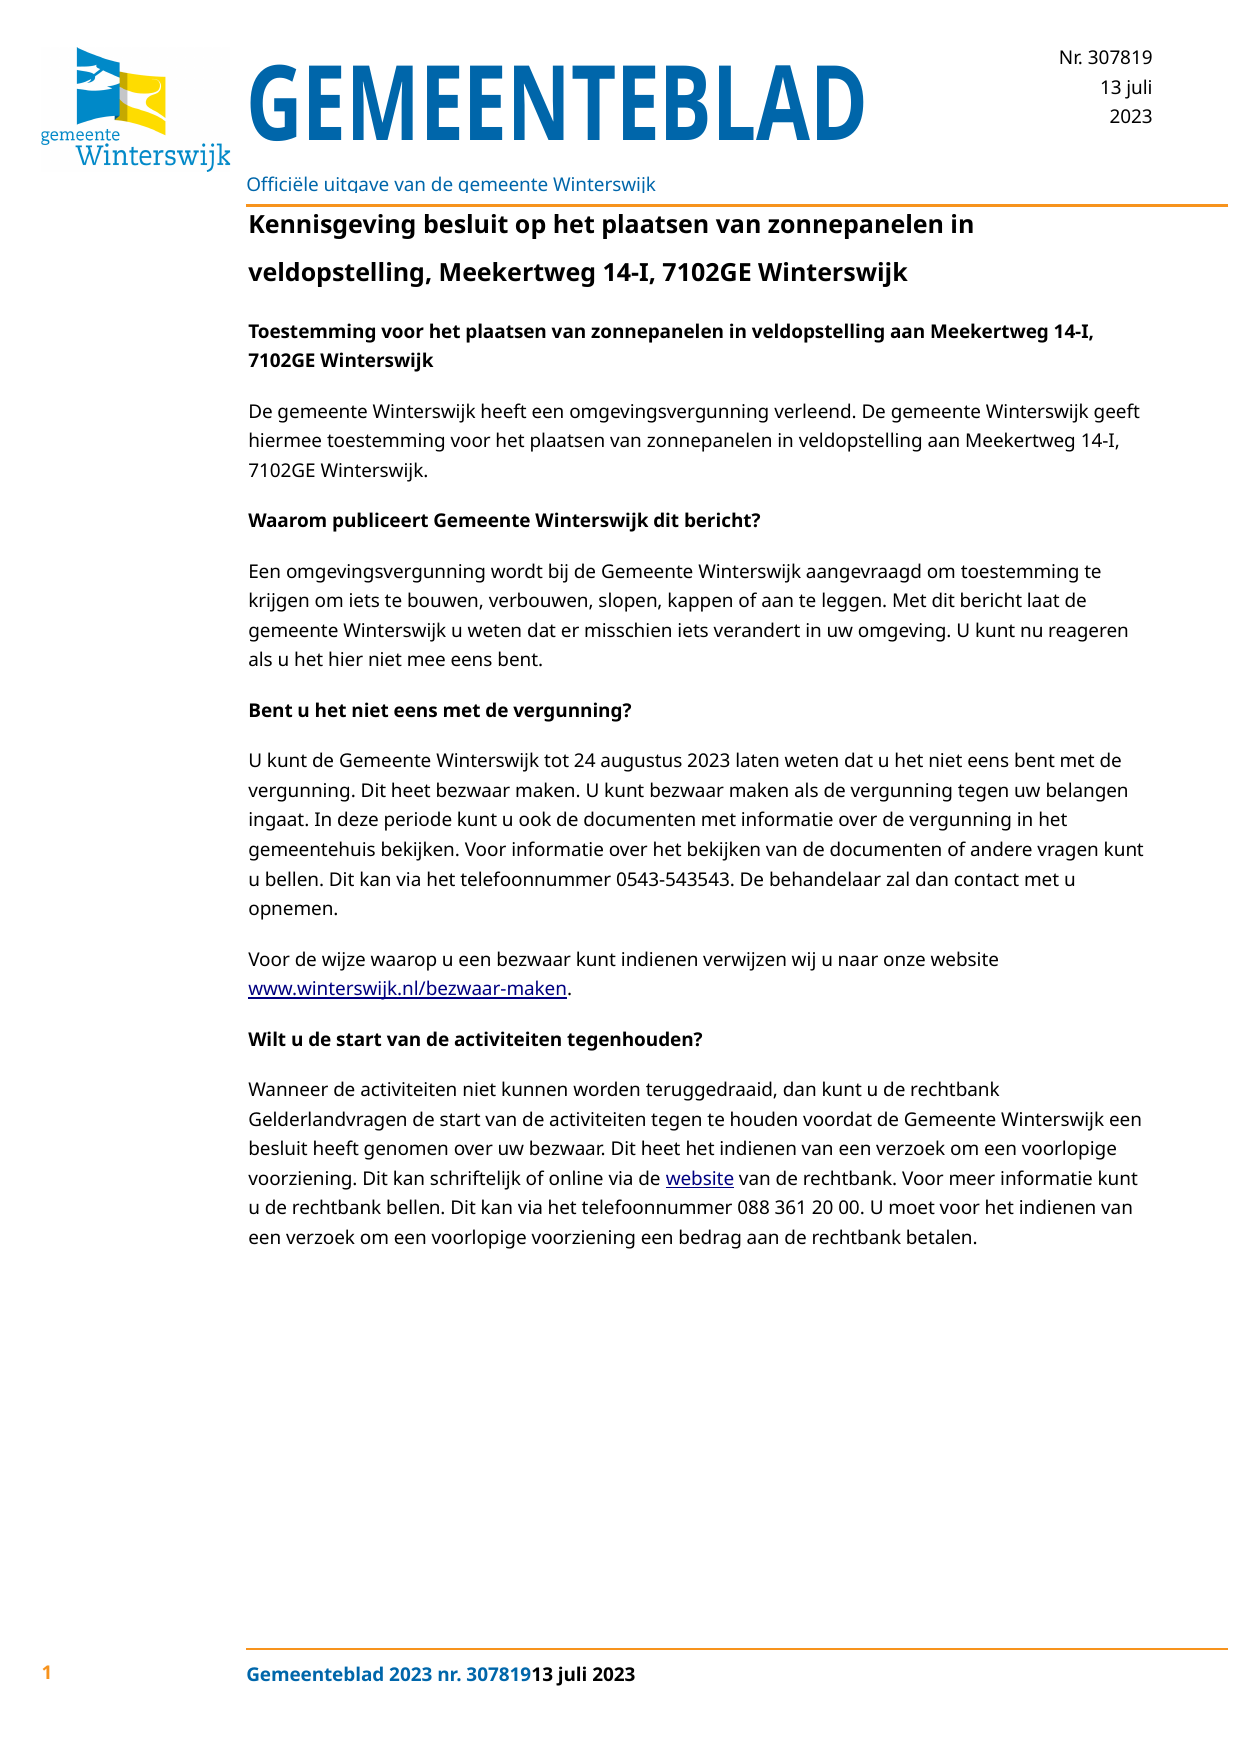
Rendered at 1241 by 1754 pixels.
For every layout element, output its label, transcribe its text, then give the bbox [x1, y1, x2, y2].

text Toestemming voor het plaatsen van zonnepanelen in veldopstelling aan Meekertweg 14-I, 7102GE Winterswijk [248, 318, 1152, 373]
text Kennisgeving besluit op het plaatsen van zonnepanelen in veldopstelling, Meekertweg 14-I, 7102GE Winterswijk [248, 207, 1152, 288]
text De gemeente Winterswijk heeft een omgevingsvergunning verleend. De gemeente Winterswijk geeft hiermee toestemming voor het plaatsen van zonnepanelen in veldopstelling aan Meekertweg 14-I, 7102GE Winterswijk. [248, 398, 1152, 483]
text Voor de wijze waarop u een bezwaar kunt indienen verwijzen wij u naar onze website www.winterswijk.nl/bezwaar-maken. [248, 946, 1152, 1001]
picture [225, 153, 231, 162]
text Wilt u de start van de activiteiten tegenhouden? [248, 1026, 1152, 1052]
text Een omgevingsvergunning wordt bij de Gemeente Winterswijk aangevraagd om toestemming te krijgen om iets te bouwen, verbouwen, slopen, kappen of aan te leggen. Met dit bericht laat de gemeente Winterswijk u weten dat er misschien iets verandert in uw omgeving. U kunt nu reageren als u het hier niet mee eens bent. [248, 558, 1152, 672]
picture [41, 47, 231, 172]
text U kunt de Gemeente Winterswijk tot 24 augustus 2023 laten weten dat u het niet eens bent met de vergunning. Dit heet bezwaar maken. U kunt bezwaar maken als de vergunning tegen uw belangen ingaat. In deze periode kunt u ook de documenten met informatie over de vergunning in het gemeentehuis bekijken. Voor informatie over het bekijken van de documenten of andere vragen kunt u bellen. Dit kan via het telefoonnummer 0543-543543. De behandelaar zal dan contact met u opnemen. [248, 747, 1152, 921]
text Waarom publiceert Gemeente Winterswijk dit bericht? [248, 507, 1152, 533]
text Bent u het niet eens met de vergunning? [248, 697, 1152, 723]
text Wanneer de activiteiten niet kunnen worden teruggedraaid, dan kunt u de rechtbank Gelderlandvragen de start van de activiteiten tegen te houden voordat de Gemeente Winterswijk een besluit heeft genomen over uw bezwaar. Dit heet het indienen van een verzoek om een voorlopige voorziening. Dit kan schriftelijk of online via de website van de rechtbank. Voor meer informatie kunt u de rechtbank bellen. Dit kan via het telefoonnummer 088 361 20 00. U moet voor het indienen van een verzoek om een voorlopige voorziening een bedrag aan de rechtbank betalen. [248, 1076, 1152, 1250]
